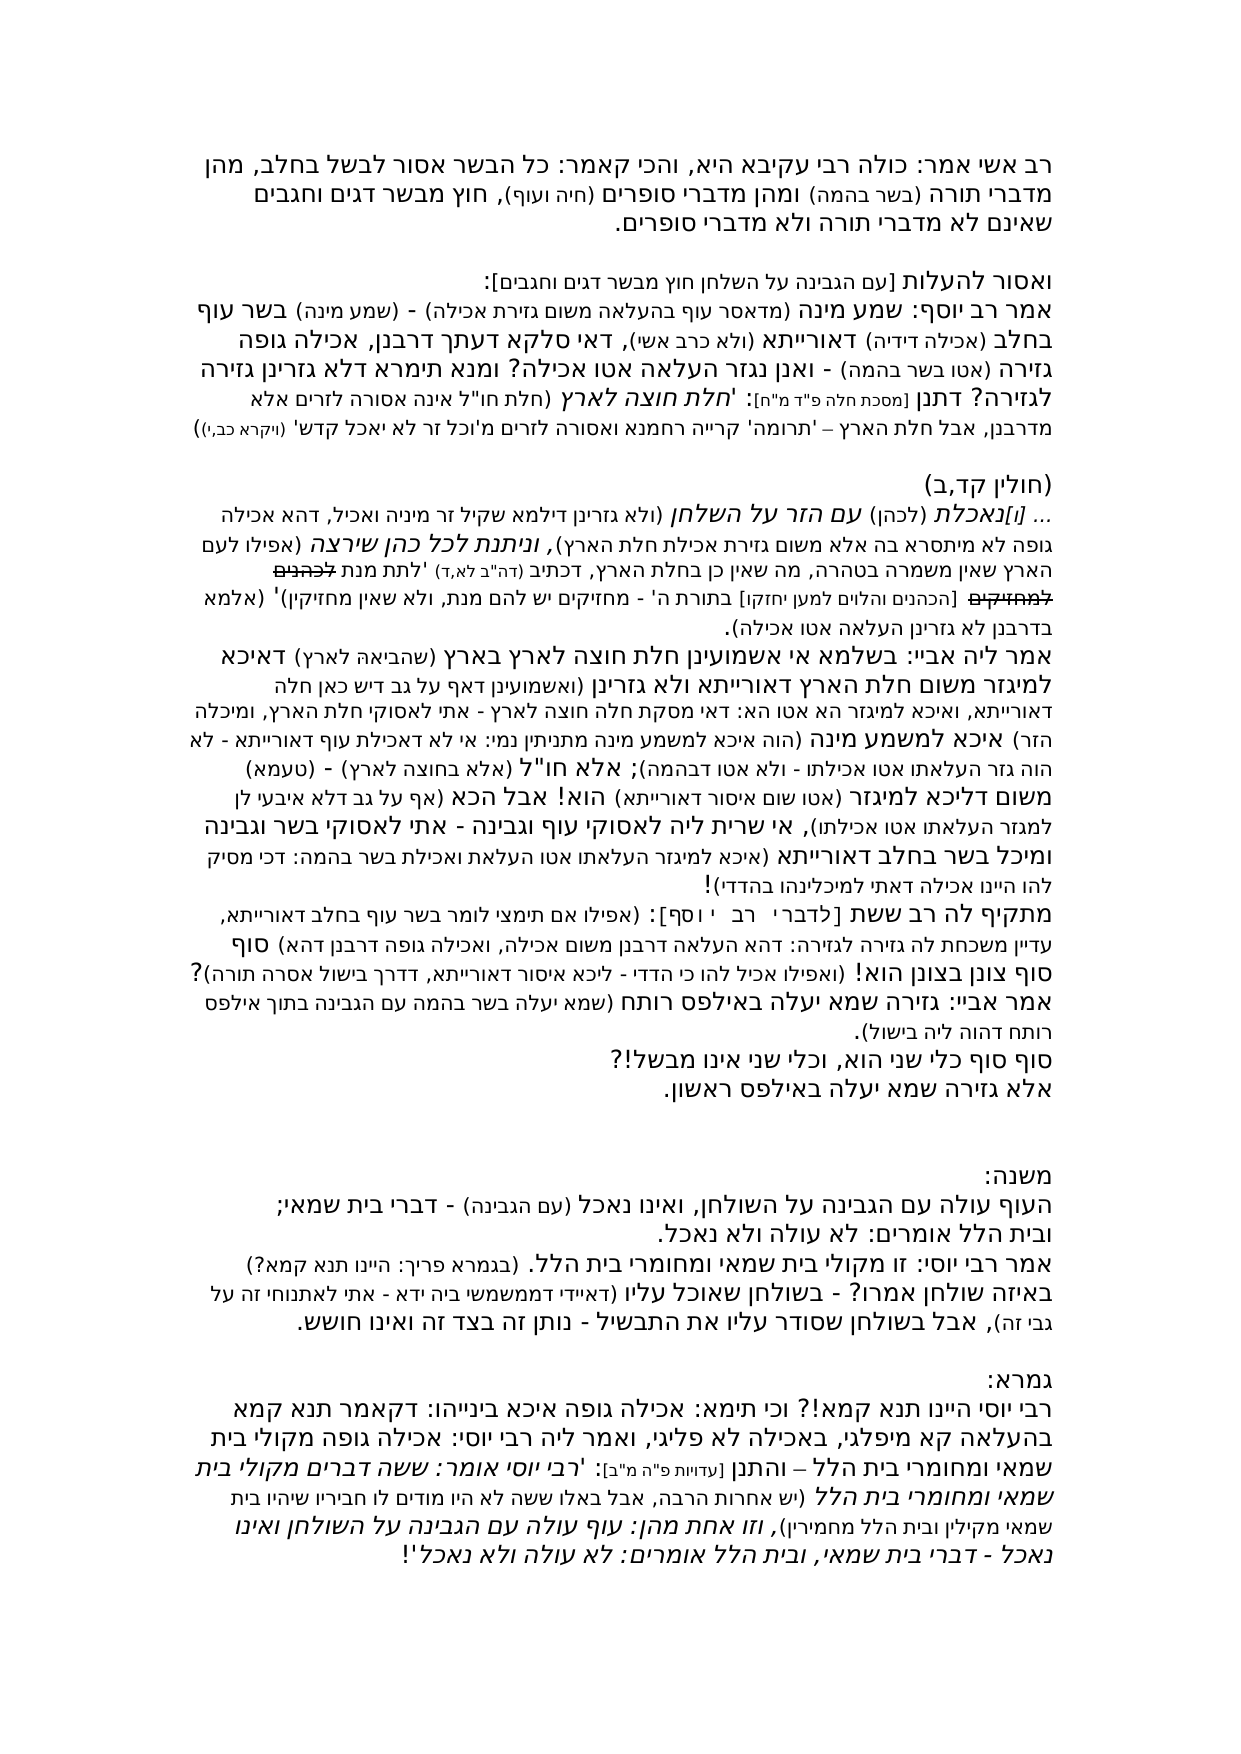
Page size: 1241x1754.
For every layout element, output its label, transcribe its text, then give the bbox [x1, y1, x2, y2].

text משנה: [187, 1161, 1053, 1191]
text ואסור להעלות [עם הגבינה על השלחן חוץ מבשר דגים וחגבים]: [187, 266, 1053, 296]
text העוף עולה עם הגבינה על השולחן, ואינו נאכל (עם הגבינה) - דברי בית שמאי; [187, 1191, 1053, 1220]
text אמר ליה אביי: בשלמא אי אשמועינן חלת חוצה לארץ בארץ (שהביאהּ לארץ) דאיכא למיגזר משום חלת הארץ דאורייתא ולא גזרינן (ואשמועינן דאף על גב דיש כאן חלה דאורייתא, ואיכא למיגזר הא אטו הא: דאי מסקת חלה חוצה לארץ - אתי לאסוקי חלת הארץ, ומיכלה הזר) איכא למשמע מינה (הוה איכא למשמע מינה מתניתין נמי: אי לא דאכילת עוף דאורייתא - לא הוה גזר העלאתו אטו אכילתו - ולא אטו דבהמה); אלא חו"ל (אלא בחוצה לארץ) - (טעמא) משום דליכא למיגזר (אטו שום איסור דאורייתא) הוא! אבל הכא (אף על גב דלא איבעי לן למגזר העלאתו אטו אכילתו), אי שרית ליה לאסוקי עוף וגבינה - אתי לאסוקי בשר וגבינה ומיכל בשר בחלב דאורייתא (איכא למיגזר העלאתו אטו העלאת ואכילת בשר בהמה: דכי מסיק להו היינו אכילה דאתי למיכלינהו בהדדי)! [187, 641, 1053, 899]
text מתקיף לה רב ששת [לדברי רב יוסף]: (אפילו אם תימצי לומר בשר עוף בחלב דאורייתא, עדיין משכחת לה גזירה לגזירה: דהא העלאה דרבנן משום אכילה, ואכילה גופה דרבנן דהא) סוף סוף צונן בצונן הוא! (ואפילו אכיל להו כי הדדי - ליכא איסור דאורייתא, דדרך בישול אסרה תורה)? [187, 899, 1053, 987]
text אמר אביי: גזירה שמא יעלה באילפס רותח (שמא יעלה בשר בהמה עם הגבינה בתוך אילפס רותח דהוה ליה בישול). [187, 987, 1053, 1046]
text אמר רב יוסף: שמע מינה (מדאסר עוף בהעלאה משום גזירת אכילה) - (שמע מינה) בשר עוף בחלב (אכילה דידיה) דאורייתא (ולא כרב אשי), דאי סלקא דעתך דרבנן, אכילה גופה גזירה (אטו בשר בהמה) - ואנן נגזר העלאה אטו אכילה? ומנא תימרא דלא גזרינן גזירה לגזירה? דתנן [מסכת חלה פ"ד מ"ח]: 'חלת חוצה לארץ (חלת חו"ל אינה אסורה לזרים אלא מדרבנן, אבל חלת הארץ – 'תרומה' קרייה רחמנא ואסורה לזרים מ'וכל זר לא יאכל קדש' (ויקרא כב,י)) [187, 296, 1053, 442]
text רב אשי אמר: כולה רבי עקיבא היא, והכי קאמר: כל הבשר אסור לבשל בחלב, מהן מדברי תורה (בשר בהמה) ומהן מדברי סופרים (חיה ועוף), חוץ מבשר דגים וחגבים שאינם לא מדברי תורה ולא מדברי סופרים. [187, 150, 1053, 238]
text ובית הלל אומרים: לא עולה ולא נאכל. [187, 1220, 1053, 1249]
text גמרא: [187, 1365, 1053, 1394]
text אלא גזירה שמא יעלה באילפס ראשון. [187, 1075, 1053, 1104]
text סוף סוף כלי שני הוא, וכלי שני אינו מבשל!? [187, 1046, 1053, 1075]
text (חולין קד,ב) [187, 471, 1053, 500]
text באיזה שולחן אמרו? - בשולחן שאוכל עליו (דאיידי דממשמשי ביה ידא - אתי לאתנוחי זה על גבי זה), אבל בשולחן שסודר עליו את התבשיל - נותן זה בצד זה ואינו חושש. [187, 1278, 1053, 1336]
text אמר רבי יוסי: זו מקולי בית שמאי ומחומרי בית הלל. (בגמרא פריך: היינו תנא קמא?) [187, 1249, 1053, 1278]
text ... [ו]נאכלת (לכהן) עם הזר על השלחן (ולא גזרינן דילמא שקיל זר מיניה ואכיל, דהא אכילה גופה לא מיתסרא בה אלא משום גזירת אכילת חלת הארץ), וניתנת לכל כהן שירצה (אפילו לעם הארץ שאין משמרה בטהרה, מה שאין כן בחלת הארץ, דכתיב (דה"ב לא,ד) 'לתת מנת לכהנים למחזיקים [הכהנים והלוים למען יחזקו] בתורת ה' - מחזיקים יש להם מנת, ולא שאין מחזיקין)' (אלמא בדרבנן לא גזרינן העלאה אטו אכילה). [187, 500, 1053, 641]
text רבי יוסי היינו תנא קמא!? וכי תימא: אכילה גופה איכא בינייהו: דקאמר תנא קמא בהעלאה קא מיפלגי, באכילה לא פליגי, ואמר ליה רבי יוסי: אכילה גופה מקולי בית שמאי ומחומרי בית הלל – והתנן [עדויות פ"ה מ"ב]: 'רבי יוסי אומר: ששה דברים מקולי בית שמאי ומחומרי בית הלל (יש אחרות הרבה, אבל באלו ששה לא היו מודים לו חביריו שיהיו בית שמאי מקילין ובית הלל מחמירין), וזו אחת מהן: עוף עולה עם הגבינה על השולחן ואינו נאכל - דברי בית שמאי, ובית הלל אומרים: לא עולה ולא נאכל'! [187, 1394, 1053, 1570]
